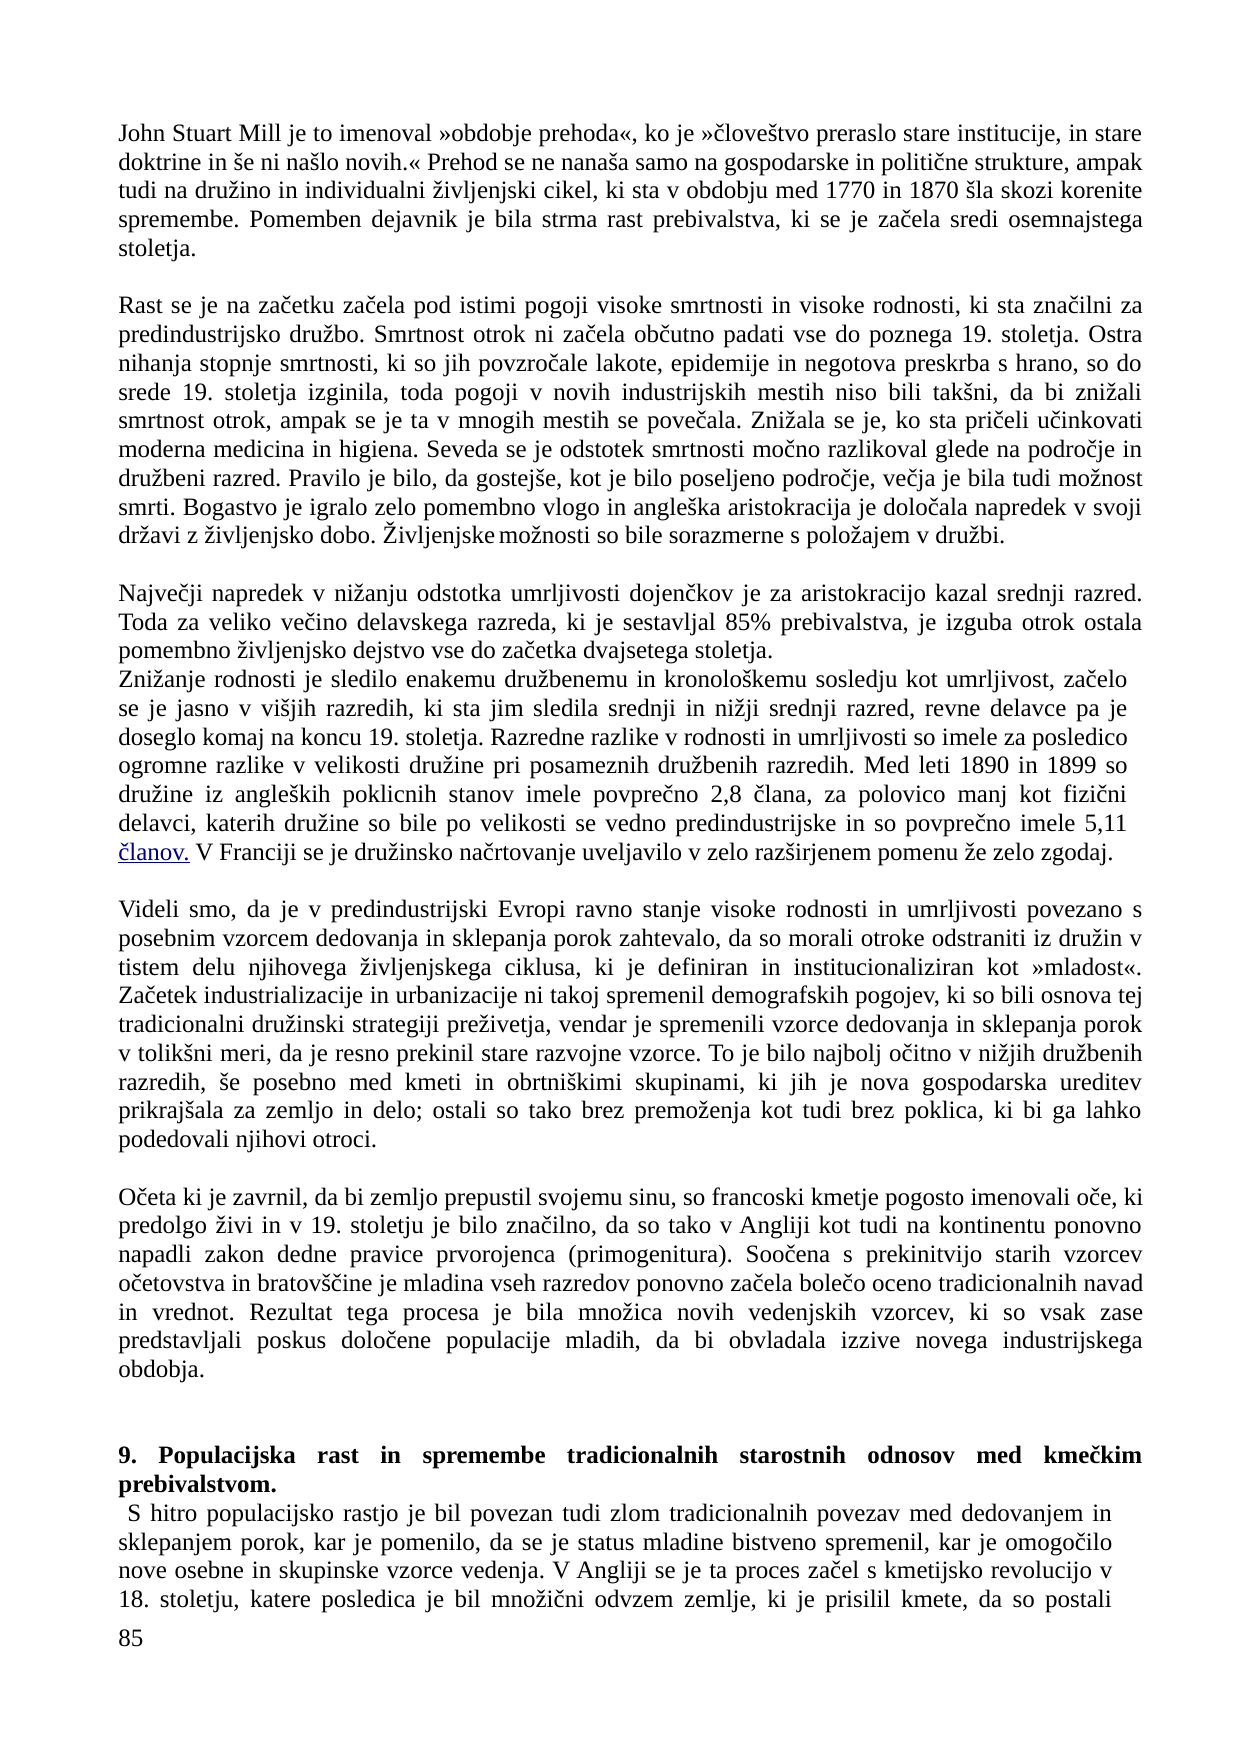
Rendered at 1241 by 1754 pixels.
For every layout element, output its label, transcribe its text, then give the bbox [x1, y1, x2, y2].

text Videli smo, da je v predindustrijski Evropi ravno stanje visoke rodnosti in umrljivosti povezano s posebnim vzorcem dedovanja in sklepanja porok zahtevalo, da so morali otroke odstraniti iz družin v tistem delu njihovega življenjskega ciklusa, ki je definiran in institucionaliziran kot »mladost«. Začetek industrializacije in urbanizacije ni takoj spremenil demografskih pogojev, ki so bili osnova tej tradicionalni družinski strategiji preživetja, vendar je spremenili vzorce dedovanja in sklepanja porok v tolikšni meri, da je resno prekinil stare razvojne vzorce. To je bilo najbolj očitno v nižjih družbenih razredih, še posebno med kmeti in obrtniškimi skupinami, ki jih je nova gospodarska ureditev prikrajšala za zemljo in delo; ostali so tako brez premoženja kot tudi brez poklica, ki bi ga lahko podedovali njihovi otroci. [118, 894, 1144, 1153]
text John Stuart Mill je to imenoval »obdobje prehoda«, ko je »človeštvo preraslo stare institucije, in stare doktrine in še ni našlo novih.« Prehod se ne nanaša samo na gospodarske in politične strukture, ampak tudi na družino in individualni življenjski cikel, ki sta v obdobju med 1770 in 1870 šla skozi korenite spremembe. Pomemben dejavnik je bila strma rast prebivalstva, ki se je začela sredi osemnajstega stoletja. [118, 118, 1144, 262]
text Rast se je na začetku začela pod istimi pogoji visoke smrtnosti in visoke rodnosti, ki sta značilni za predindustrijsko družbo. Smrtnost otrok ni začela občutno padati vse do poznega 19. stoletja. Ostra nihanja stopnje smrtnosti, ki so jih povzročale lakote, epidemije in negotova preskrba s hrano, so do srede 19. stoletja izginila, toda pogoji v novih industrijskih mestih niso bili takšni, da bi znižali smrtnost otrok, ampak se je ta v mnogih mestih se povečala. Znižala se je, ko sta pričeli učinkovati moderna medicina in higiena. Seveda se je odstotek smrtnosti močno razlikoval glede na področje in družbeni razred. Pravilo je bilo, da gostejše, kot je bilo poseljeno področje, večja je bila tudi možnost smrti. Bogastvo je igralo zelo pomembno vlogo in angleška aristokracija je določala napredek v svoji državi z življenjsko dobo. Življenjske možnosti so bile sorazmerne s položajem v družbi. [118, 291, 1144, 549]
text 9. Populacijska rast in spremembe tradicionalnih starostnih odnosov med kmečkim prebivalstvom. [118, 1441, 1144, 1498]
text S hitro populacijsko rastjo je bil povezan tudi zlom tradicionalnih povezav med dedovanjem in sklepanjem porok, kar je pomenilo, da se je status mladine bistveno spremenil, kar je omogočilo nove osebne in skupinske vzorce vedenja. V Angliji se je ta proces začel s kmetijsko revolucijo v 18. stoletju, katere posledica je bil množični odvzem zemlje, ki je prisilil kmete, da so postali [118, 1498, 1114, 1613]
text Največji napredek v nižanju odstotka umrljivosti dojenčkov je za aristokracijo kazal srednji razred. Toda za veliko večino delavskega razreda, ki je sestavljal 85% prebivalstva, je izguba otrok ostala pomembno življenjsko dejstvo vse do začetka dvajsetega stoletja. [118, 578, 1144, 664]
text Znižanje rodnosti je sledilo enakemu družbenemu in kronološkemu sosledju kot umrljivost, začelo se je jasno v višjih razredih, ki sta jim sledila srednji in nižji srednji razred, revne delavce pa je doseglo komaj na koncu 19. stoletja. Razredne razlike v rodnosti in umrljivosti so imele za posledico ogromne razlike v velikosti družine pri posameznih družbenih razredih. Med leti 1890 in 1899 so družine iz angleških poklicnih stanov imele povprečno 2,8 člana, za polovico manj kot fizični delavci, katerih družine so bile po velikosti se vedno predindustrijske in so povprečno imele 5,11 članov. V Franciji se je družinsko načrtovanje uveljavilo v zelo razširjenem pomenu že zelo zgodaj. [118, 664, 1129, 866]
text Očeta ki je zavrnil, da bi zemljo prepustil svojemu sinu, so francoski kmetje pogosto imenovali oče, ki predolgo živi in v 19. stoletju je bilo značilno, da so tako v Angliji kot tudi na kontinentu ponovno napadli zakon dedne pravice prvorojenca (primogenitura). Soočena s prekinitvijo starih vzorcev očetovstva in bratovščine je mladina vseh razredov ponovno začela bolečo oceno tradicionalnih navad in vrednot. Rezultat tega procesa je bila množica novih vedenjskih vzorcev, ki so vsak zase predstavljali poskus določene populacije mladih, da bi obvladala izzive novega industrijskega obdobja. [118, 1182, 1144, 1383]
